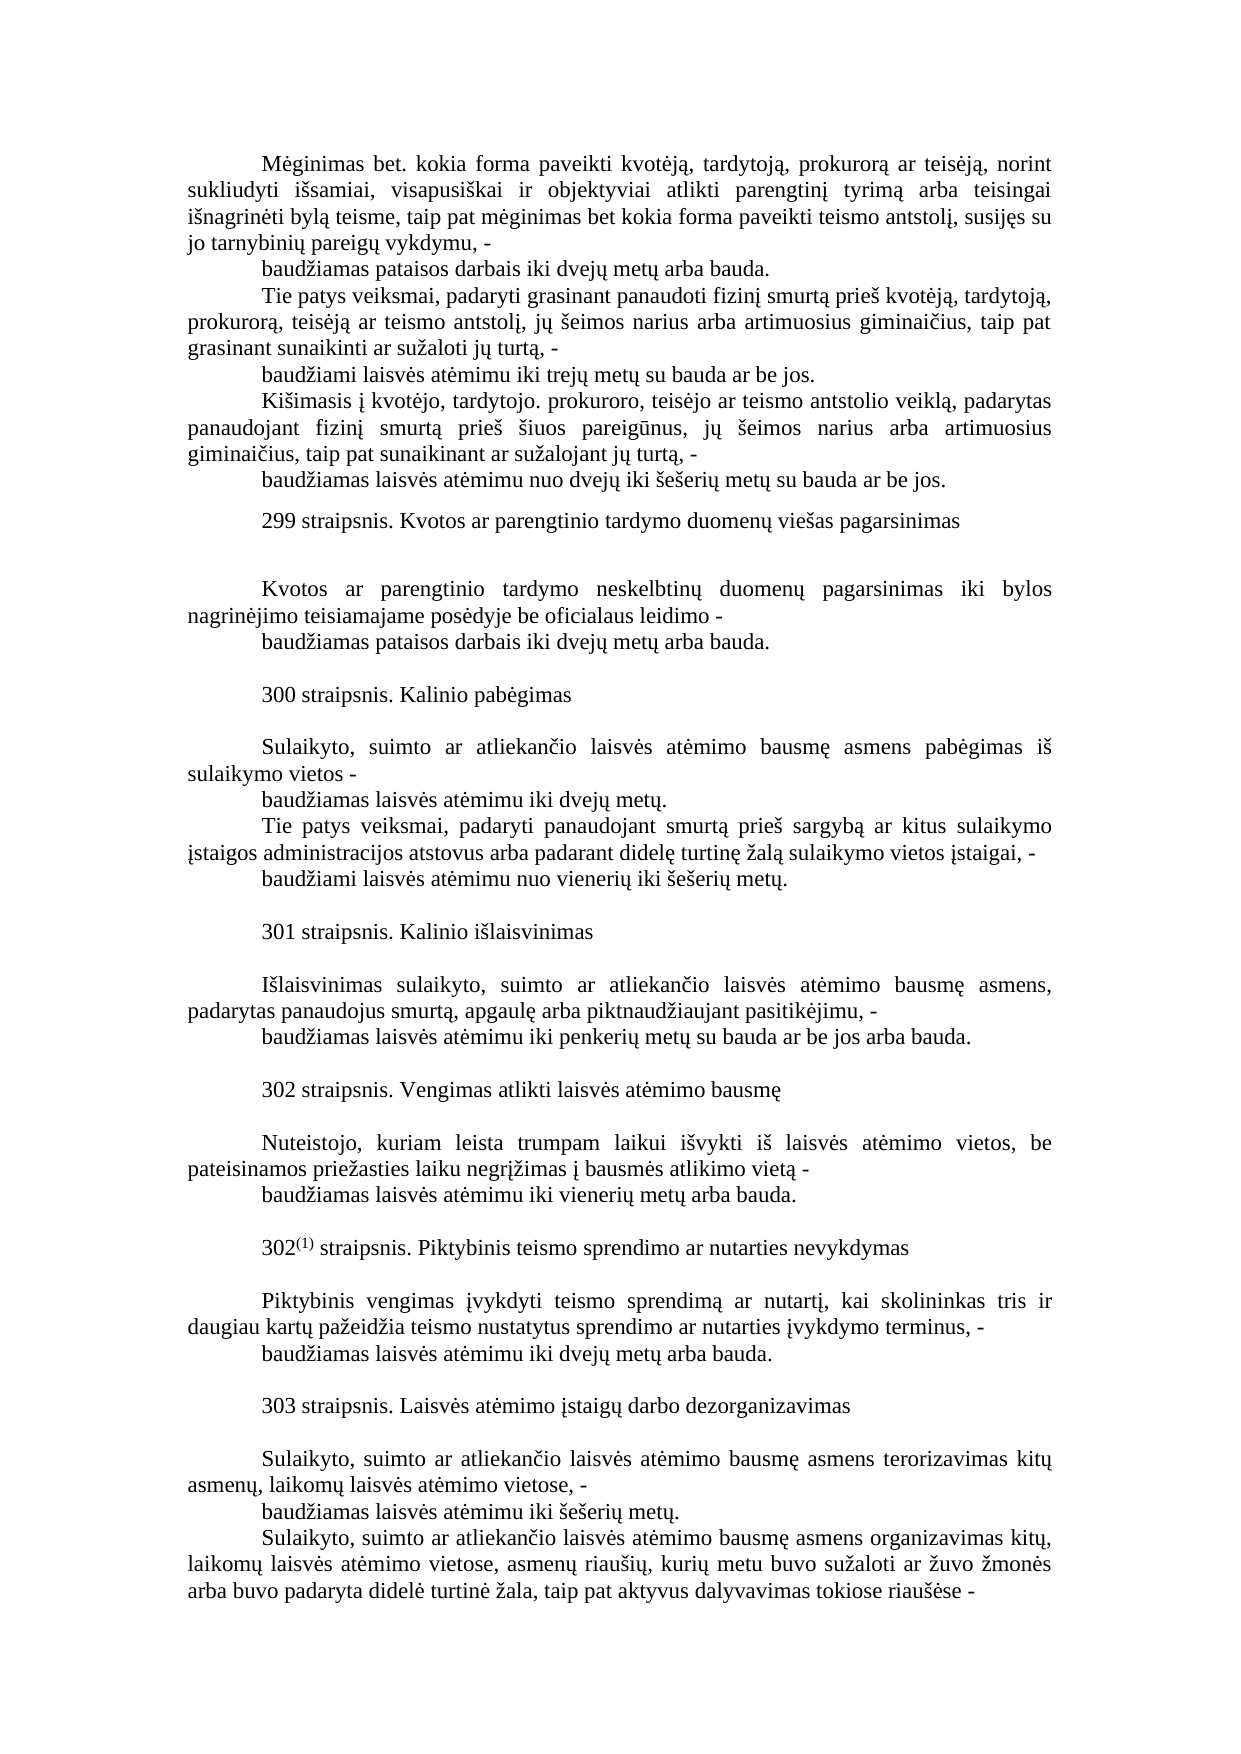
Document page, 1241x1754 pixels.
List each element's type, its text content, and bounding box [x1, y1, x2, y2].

text baudžiamas laisvės atėmimu iki dvejų metų arba bauda. [187, 1339, 1053, 1366]
text Sulaikyto, suimto ar atliekančio laisvės atėmimo bausmę asmens pabėgimas iš sulaikymo vietos - [187, 733, 1053, 786]
text baudžiamas pataisos darbais iki dvejų metų arba bauda. [204, 255, 1053, 282]
text Nuteistojo, kuriam leista trumpam laikui išvykti iš laisvės atėmimo vietos, be pateisinamos priežasties laiku negrįžimas į bausmės atlikimo vietą - [187, 1129, 1053, 1181]
text baudžiamas laisvės atėmimu nuo dvejų iki šešerių metų su bauda ar be jos. [187, 466, 1053, 493]
text Išlaisvinimas sulaikyto, suimto ar atliekančio laisvės atėmimo bausmę asmens, padarytas panaudojus smurtą, apgaulę arba piktnaudžiaujant pasitikėjimu, - [187, 971, 1053, 1023]
text baudžiamas laisvės atėmimu iki vienerių metų arba bauda. [205, 1181, 1053, 1208]
text baudžiami laisvės atėmimu iki trejų metų su bauda ar be jos. [187, 361, 1053, 387]
text 302(1) straipsnis. Piktybinis teismo sprendimo ar nutarties nevykdymas [261, 1234, 1053, 1261]
text baudžiamas laisvės atėmimu iki šešerių metų. [206, 1498, 1053, 1524]
text baudžiamas laisvės atėmimu iki penkerių metų su bauda ar be jos arba bauda. [187, 1023, 1053, 1050]
text Tie patys veiksmai, padaryti panaudojant smurtą prieš sargybą ar kitus sulaikymo įstaigos administracijos atstovus arba padarant didelę turtinę žalą sulaikymo vietos įstaigai, - [187, 812, 1053, 865]
text Sulaikyto, suimto ar atliekančio laisvės atėmimo bausmę asmens terorizavimas kitų asmenų, laikomų laisvės atėmimo vietose, - [187, 1445, 1053, 1498]
text baudžiamas pataisos darbais iki dvejų metų arba bauda. [213, 628, 1053, 654]
text baudžiami laisvės atėmimu nuo vienerių iki šešerių metų. [216, 865, 1053, 892]
text Piktybinis vengimas įvykdyti teismo sprendimą ar nutartį, kai skolininkas tris ir daugiau kartų pažeidžia teismo nustatytus sprendimo ar nutarties įvykdymo terminus, - [187, 1287, 1053, 1339]
text Mėginimas bet. kokia forma paveikti kvotėją, tardytoją, prokurorą ar teisėją, norint sukliudyti išsamiai, visapusiškai ir objektyviai atlikti parengtinį tyrimą arba teisingai išnagrinėti bylą teisme, taip pat mėginimas bet kokia forma paveikti teismo antstolį, susijęs su jo tarnybinių pareigų vykdymu, - [187, 150, 1053, 255]
text 300 straipsnis. Kalinio pabėgimas [213, 681, 1053, 707]
text 303 straipsnis. Laisvės atėmimo įstaigų darbo dezorganizavimas [261, 1392, 1053, 1419]
text Kvotos ar parengtinio tardymo neskelbtinų duomenų pagarsinimas iki bylos nagrinėjimo teisiamajame posėdyje be oficialaus leidimo - [187, 575, 1053, 628]
text 302 straipsnis. Vengimas atlikti laisvės atėmimo bausmę [205, 1076, 1053, 1102]
text Tie patys veiksmai, padaryti grasinant panaudoti fizinį smurtą prieš kvotėją, tardytoją, prokurorą, teisėją ar teismo antstolį, jų šeimos narius arba artimuosius giminaičius, taip pat grasinant sunaikinti ar sužaloti jų turtą, - [187, 282, 1053, 361]
text 299 straipsnis. Kvotos ar parengtinio tardymo duomenų viešas pagarsinimas [261, 508, 1053, 534]
text baudžiamas laisvės atėmimu iki dvejų metų. [214, 786, 1053, 812]
text Sulaikyto, suimto ar atliekančio laisvės atėmimo bausmę asmens organizavimas kitų, laikomų laisvės atėmimo vietose, asmenų riaušių, kurių metu buvo sužaloti ar žuvo žmonės arba buvo padaryta didelė turtinė žala, taip pat aktyvus dalyvavimas tokiose riaušėse - [187, 1524, 1053, 1603]
text 301 straipsnis. Kalinio išlaisvinimas [216, 918, 1053, 944]
text Kišimasis į kvotėjo, tardytojo. prokuroro, teisėjo ar teismo antstolio veiklą, padarytas panaudojant fizinį smurtą prieš šiuos pareigūnus, jų šeimos narius arba artimuosius giminaičius, taip pat sunaikinant ar sužalojant jų turtą, - [187, 387, 1053, 466]
